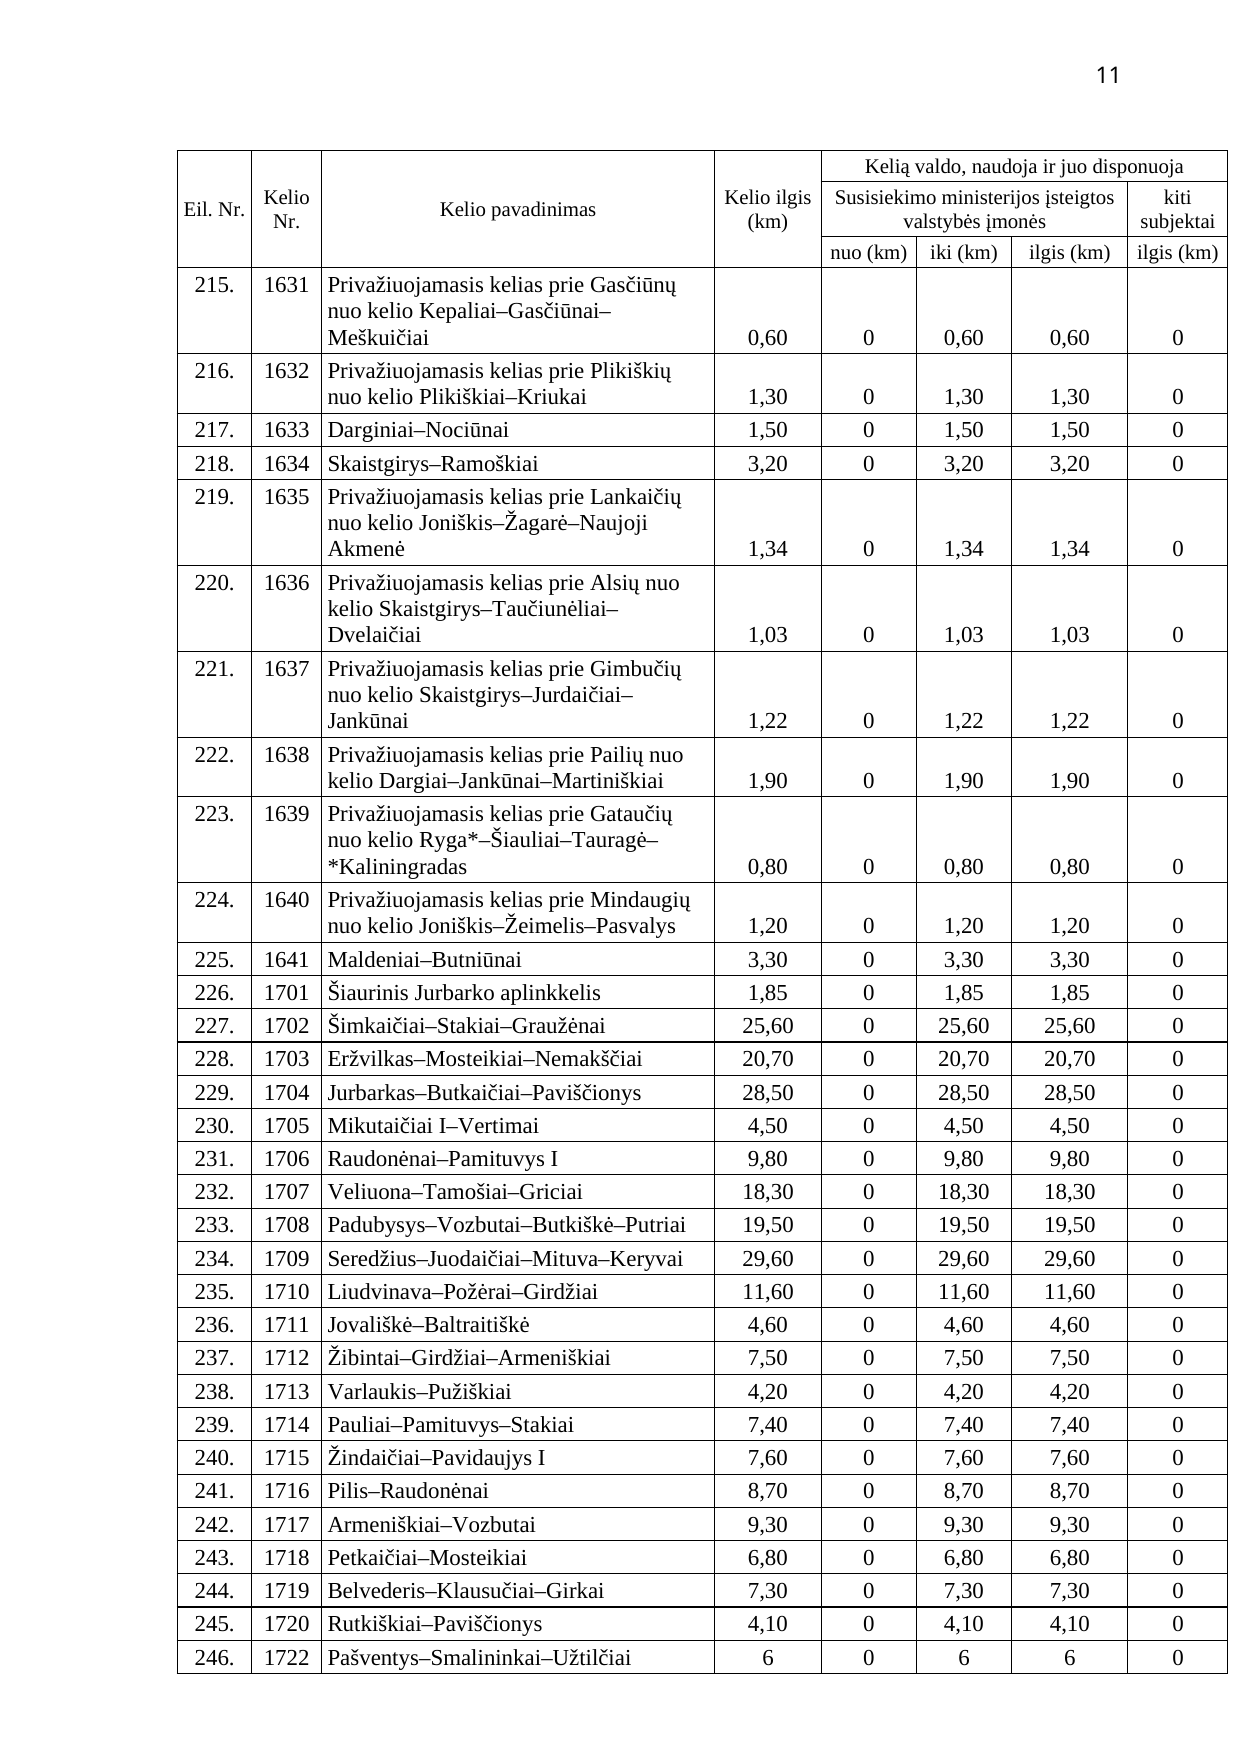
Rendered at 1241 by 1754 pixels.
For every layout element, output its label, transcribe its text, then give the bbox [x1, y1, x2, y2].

table_cell kiti subjektai [1128, 182, 1227, 236]
table_cell 7,50 [1012, 1342, 1127, 1374]
table_cell 1704 [252, 1076, 321, 1108]
table_cell 226. [178, 976, 251, 1008]
table_cell Belvederis–Klausučiai–Girkai [322, 1574, 714, 1606]
table_cell 221. [178, 652, 251, 737]
table_cell 1713 [252, 1375, 321, 1407]
table_cell 0 [822, 447, 916, 479]
table_cell 245. [178, 1608, 251, 1639]
table_cell 1712 [252, 1342, 321, 1374]
table_cell Eržvilkas–Mosteikiai–Nemakščiai [322, 1043, 714, 1075]
table_cell 0 [1128, 1076, 1227, 1108]
table_cell 9,80 [715, 1142, 821, 1174]
table_cell 11,60 [715, 1275, 821, 1307]
table_cell 1,34 [1012, 480, 1127, 565]
table_cell Mikutaičiai I–Vertimai [322, 1109, 714, 1141]
table_cell Jurbarkas–Butkaičiai–Paviščionys [322, 1076, 714, 1108]
table_cell 8,70 [917, 1475, 1011, 1507]
table_cell Seredžius–Juodaičiai–Mituva–Keryvai [322, 1242, 714, 1274]
table_cell 0 [822, 1209, 916, 1241]
table_cell 224. [178, 883, 251, 942]
table_cell 1719 [252, 1574, 321, 1606]
table_cell Pilis–Raudonėnai [322, 1475, 714, 1507]
table_cell Pauliai–Pamituvys–Stakiai [322, 1408, 714, 1440]
table_cell 11,60 [1012, 1275, 1127, 1307]
table_cell 4,60 [1012, 1308, 1127, 1341]
table_cell 0 [1128, 1109, 1227, 1141]
table_cell 0 [822, 652, 916, 737]
table_cell 0 [1128, 1209, 1227, 1241]
table_cell Armeniškiai–Vozbutai [322, 1508, 714, 1540]
table_cell 0 [1128, 1242, 1227, 1274]
table_cell 0 [822, 1641, 916, 1673]
table_cell 0 [1128, 566, 1227, 651]
table_cell 0,60 [917, 268, 1011, 353]
table_cell 0 [1128, 652, 1227, 737]
table_cell 3,20 [715, 447, 821, 479]
table_cell 230. [178, 1109, 251, 1141]
table_cell Pašventys–Smalininkai–Užtilčiai [322, 1641, 714, 1673]
table_cell 0 [1128, 1608, 1227, 1639]
table_cell Liudvinava–Požėrai–Girdžiai [322, 1275, 714, 1307]
table_cell 0 [822, 268, 916, 353]
table_cell 0 [822, 1541, 916, 1573]
table_cell nuo (km) [822, 237, 916, 267]
table_cell 4,10 [715, 1608, 821, 1639]
table_cell 1,20 [1012, 883, 1127, 942]
table_cell 9,80 [917, 1142, 1011, 1174]
table_header Kelio Nr. [252, 151, 321, 267]
table_cell Veliuona–Tamošiai–Griciai [322, 1175, 714, 1208]
table_cell 1703 [252, 1043, 321, 1075]
table_cell Privažiuojamasis kelias prie Mindaugių nuo kelio Joniškis–Žeimelis–Pasvalys [322, 883, 714, 942]
table_cell 1707 [252, 1175, 321, 1208]
table_cell 215. [178, 268, 251, 353]
table_cell 237. [178, 1342, 251, 1374]
table_cell 0 [822, 1441, 916, 1473]
table_cell 3,30 [917, 943, 1011, 975]
table_cell 1706 [252, 1142, 321, 1174]
table_cell 0,60 [1012, 268, 1127, 353]
table_cell 1,34 [715, 480, 821, 565]
table_cell 20,70 [917, 1043, 1011, 1075]
table_cell 7,60 [917, 1441, 1011, 1473]
table_cell 7,50 [917, 1342, 1011, 1374]
table_cell 7,60 [715, 1441, 821, 1473]
table_cell 1,03 [1012, 566, 1127, 651]
table_cell 4,60 [715, 1308, 821, 1341]
table_cell 19,50 [917, 1209, 1011, 1241]
table_cell 20,70 [1012, 1043, 1127, 1075]
table_cell 4,10 [1012, 1608, 1127, 1639]
table_cell 25,60 [1012, 1009, 1127, 1041]
table_cell 241. [178, 1475, 251, 1507]
table_cell 243. [178, 1541, 251, 1573]
table_cell 6 [1012, 1641, 1127, 1673]
table_cell 1,20 [917, 883, 1011, 942]
table_cell 0 [1128, 447, 1227, 479]
table_cell 0 [1128, 1441, 1227, 1473]
table_cell 1701 [252, 976, 321, 1008]
table_cell 0 [822, 883, 916, 942]
table_cell 1641 [252, 943, 321, 975]
table_cell 0 [822, 1175, 916, 1208]
table_cell 0,60 [715, 268, 821, 353]
table_cell Šimkaičiai–Stakiai–Graužėnai [322, 1009, 714, 1041]
table_cell 0 [822, 1109, 916, 1141]
table_cell 0 [1128, 1308, 1227, 1341]
table_cell 231. [178, 1142, 251, 1174]
table_cell 0 [1128, 1475, 1227, 1507]
table_cell 0 [1128, 480, 1227, 565]
table_cell 9,80 [1012, 1142, 1127, 1174]
table_cell 0 [822, 797, 916, 882]
table_cell 228. [178, 1043, 251, 1075]
table_cell 25,60 [715, 1009, 821, 1041]
table_cell 9,30 [715, 1508, 821, 1540]
table_header Kelią valdo, naudoja ir juo disponuoja [822, 151, 1227, 181]
table_cell Darginiai–Nociūnai [322, 414, 714, 446]
table_cell Maldeniai–Butniūnai [322, 943, 714, 975]
table_cell 234. [178, 1242, 251, 1274]
table_cell Rutkiškiai–Paviščionys [322, 1608, 714, 1639]
table_cell 1636 [252, 566, 321, 651]
table_cell 0 [822, 566, 916, 651]
table_cell 0 [822, 354, 916, 412]
table_cell 1631 [252, 268, 321, 353]
table_cell 229. [178, 1076, 251, 1108]
table_cell 7,40 [917, 1408, 1011, 1440]
table_cell 0 [1128, 354, 1227, 412]
table_cell 0 [822, 1009, 916, 1041]
table_cell 1,30 [1012, 354, 1127, 412]
table_cell 1715 [252, 1441, 321, 1473]
table_cell 3,20 [917, 447, 1011, 479]
table_cell 9,30 [917, 1508, 1011, 1540]
table_cell 7,60 [1012, 1441, 1127, 1473]
table_cell Šiaurinis Jurbarko aplinkkelis [322, 976, 714, 1008]
table_cell 238. [178, 1375, 251, 1407]
table_cell 0 [1128, 268, 1227, 353]
table_cell 0 [1128, 943, 1227, 975]
table_cell 217. [178, 414, 251, 446]
table_cell 1722 [252, 1641, 321, 1673]
table_cell 1,90 [715, 738, 821, 796]
table_cell 223. [178, 797, 251, 882]
table_cell 8,70 [715, 1475, 821, 1507]
table_cell 1637 [252, 652, 321, 737]
table_cell 0 [822, 1308, 916, 1341]
table_cell 6,80 [917, 1541, 1011, 1573]
table_cell 7,30 [917, 1574, 1011, 1606]
table_cell 220. [178, 566, 251, 651]
table_cell 1,85 [1012, 976, 1127, 1008]
table_cell 0 [1128, 1275, 1227, 1307]
table_cell 222. [178, 738, 251, 796]
table_cell 0 [822, 1508, 916, 1540]
table_cell iki (km) [917, 237, 1011, 267]
table_cell Petkaičiai–Mosteikiai [322, 1541, 714, 1573]
table_cell 4,50 [715, 1109, 821, 1141]
table_cell 1633 [252, 414, 321, 446]
table_cell 1,22 [715, 652, 821, 737]
table_cell 7,40 [715, 1408, 821, 1440]
table_cell 1,30 [715, 354, 821, 412]
table_cell 1708 [252, 1209, 321, 1241]
table_cell 235. [178, 1275, 251, 1307]
table_cell 1640 [252, 883, 321, 942]
table_cell 20,70 [715, 1043, 821, 1075]
table_cell 6,80 [715, 1541, 821, 1573]
table_cell 1634 [252, 447, 321, 479]
table_cell 4,20 [715, 1375, 821, 1407]
table_cell Privažiuojamasis kelias prie Gasčiūnų nuo kelio Kepaliai–Gasčiūnai–Meškuičiai [322, 268, 714, 353]
table_cell 3,20 [1012, 447, 1127, 479]
table_cell 1635 [252, 480, 321, 565]
table_cell 0 [822, 1142, 916, 1174]
table_cell Privažiuojamasis kelias prie Pailių nuo kelio Dargiai–Jankūnai–Martiniškiai [322, 738, 714, 796]
table_cell 0 [1128, 883, 1227, 942]
table_cell 0 [822, 976, 916, 1008]
table_cell Privažiuojamasis kelias prie Plikiškių nuo kelio Plikiškiai–Kriukai [322, 354, 714, 412]
table_cell 0 [822, 1375, 916, 1407]
table_cell 1,85 [715, 976, 821, 1008]
table_cell 1720 [252, 1608, 321, 1639]
table_cell 1702 [252, 1009, 321, 1041]
table_cell 3,30 [1012, 943, 1127, 975]
table_cell 3,30 [715, 943, 821, 975]
table_cell ilgis (km) [1012, 237, 1127, 267]
table_cell 4,50 [917, 1109, 1011, 1141]
table_cell 7,50 [715, 1342, 821, 1374]
table_cell 1,03 [715, 566, 821, 651]
table_cell 9,30 [1012, 1508, 1127, 1540]
table_cell 0,80 [715, 797, 821, 882]
table_cell 218. [178, 447, 251, 479]
table_cell Raudonėnai–Pamituvys I [322, 1142, 714, 1174]
table_cell 1,22 [917, 652, 1011, 737]
table_cell Padubysys–Vozbutai–Butkiškė–Putriai [322, 1209, 714, 1241]
table_cell 0 [1128, 1043, 1227, 1075]
table_cell 1,50 [917, 414, 1011, 446]
table_cell Jovališkė–Baltraitiškė [322, 1308, 714, 1341]
table_cell 11,60 [917, 1275, 1011, 1307]
table_cell 6,80 [1012, 1541, 1127, 1573]
table_cell 1,90 [1012, 738, 1127, 796]
table_cell Privažiuojamasis kelias prie Gataučių nuo kelio Ryga*–Šiauliai–Tauragė– *Kaliningradas [322, 797, 714, 882]
table_cell 6 [715, 1641, 821, 1673]
table_cell 239. [178, 1408, 251, 1440]
table_cell 0 [822, 738, 916, 796]
table_cell 1714 [252, 1408, 321, 1440]
table_cell 1632 [252, 354, 321, 412]
table_cell 1,22 [1012, 652, 1127, 737]
table_cell 1,50 [1012, 414, 1127, 446]
table_cell ilgis (km) [1128, 237, 1227, 267]
table_cell 246. [178, 1641, 251, 1673]
table_cell 1717 [252, 1508, 321, 1540]
table_cell 233. [178, 1209, 251, 1241]
table_cell 244. [178, 1574, 251, 1606]
table_cell 0 [1128, 976, 1227, 1008]
table_cell 1709 [252, 1242, 321, 1274]
table_cell 0 [822, 943, 916, 975]
table_header Eil. Nr. [178, 151, 251, 267]
table_cell 1638 [252, 738, 321, 796]
table_cell Žindaičiai–Pavidaujys I [322, 1441, 714, 1473]
table_cell Žibintai–Girdžiai–Armeniškiai [322, 1342, 714, 1374]
table_cell 4,20 [1012, 1375, 1127, 1407]
table_cell 0 [822, 1574, 916, 1606]
table_cell 28,50 [917, 1076, 1011, 1108]
table_cell 1705 [252, 1109, 321, 1141]
table_cell 18,30 [917, 1175, 1011, 1208]
table_cell 29,60 [917, 1242, 1011, 1274]
table_cell 0 [1128, 1375, 1227, 1407]
table_cell 1716 [252, 1475, 321, 1507]
table_cell 0 [1128, 414, 1227, 446]
table_cell 28,50 [1012, 1076, 1127, 1108]
table_cell Privažiuojamasis kelias prie Gimbučių nuo kelio Skaistgirys–Jurdaičiai–Jankūnai [322, 652, 714, 737]
table_cell 0 [1128, 1641, 1227, 1673]
table_cell 0 [822, 1242, 916, 1274]
table_cell Privažiuojamasis kelias prie Alsių nuo kelio Skaistgirys–Taučiunėliai–Dvelaičiai [322, 566, 714, 651]
table_cell 0 [1128, 1342, 1227, 1374]
table_cell 1718 [252, 1541, 321, 1573]
table_cell 4,50 [1012, 1109, 1127, 1141]
table_cell 0 [822, 480, 916, 565]
table_cell 0 [822, 1076, 916, 1108]
table_cell 225. [178, 943, 251, 975]
table_cell Skaistgirys–Ramoškiai [322, 447, 714, 479]
table_cell 1,03 [917, 566, 1011, 651]
table_cell 7,40 [1012, 1408, 1127, 1440]
table_cell 0 [822, 1475, 916, 1507]
table_cell 0 [1128, 1508, 1227, 1540]
table_cell 232. [178, 1175, 251, 1208]
table_cell 0,80 [917, 797, 1011, 882]
table_cell 4,10 [917, 1608, 1011, 1639]
table_cell 4,20 [917, 1375, 1011, 1407]
table_header Kelio ilgis (km) [715, 151, 821, 267]
table_cell 7,30 [715, 1574, 821, 1606]
table_cell 25,60 [917, 1009, 1011, 1041]
table_cell 4,60 [917, 1308, 1011, 1341]
table_cell 0 [1128, 1175, 1227, 1208]
table_cell 1,85 [917, 976, 1011, 1008]
table_cell 216. [178, 354, 251, 412]
table_cell 0 [822, 1043, 916, 1075]
table_cell 1711 [252, 1308, 321, 1341]
table_cell 19,50 [1012, 1209, 1127, 1241]
table_cell 18,30 [715, 1175, 821, 1208]
table_cell 219. [178, 480, 251, 565]
table_cell 0 [1128, 797, 1227, 882]
table_cell 242. [178, 1508, 251, 1540]
table_cell 0 [1128, 1541, 1227, 1573]
table_cell 7,30 [1012, 1574, 1127, 1606]
table_cell 28,50 [715, 1076, 821, 1108]
table_header Kelio pavadinimas [322, 151, 714, 267]
table_cell 29,60 [1012, 1242, 1127, 1274]
table_cell 0,80 [1012, 797, 1127, 882]
table_cell 1,50 [715, 414, 821, 446]
table_cell 0 [822, 1342, 916, 1374]
table_cell Privažiuojamasis kelias prie Lankaičių nuo kelio Joniškis–Žagarė–Naujoji Akmenė [322, 480, 714, 565]
table_cell 29,60 [715, 1242, 821, 1274]
table_cell 236. [178, 1308, 251, 1341]
table_cell 1710 [252, 1275, 321, 1307]
table_cell 0 [1128, 1574, 1227, 1606]
table_cell 8,70 [1012, 1475, 1127, 1507]
table_cell 18,30 [1012, 1175, 1127, 1208]
table_cell Susisiekimo ministerijos įsteigtos valstybės įmonės [822, 182, 1127, 236]
table_cell 1,20 [715, 883, 821, 942]
table_cell 0 [1128, 1009, 1227, 1041]
table_cell 19,50 [715, 1209, 821, 1241]
table_cell 1639 [252, 797, 321, 882]
table_cell 6 [917, 1641, 1011, 1673]
table_cell 240. [178, 1441, 251, 1473]
table_cell 0 [822, 1408, 916, 1440]
table_cell 0 [822, 1608, 916, 1639]
table_cell 1,34 [917, 480, 1011, 565]
table_cell 0 [1128, 738, 1227, 796]
table_cell 227. [178, 1009, 251, 1041]
table_cell Varlaukis–Pužiškiai [322, 1375, 714, 1407]
table_cell 0 [1128, 1142, 1227, 1174]
table_cell 1,90 [917, 738, 1011, 796]
table_cell 0 [822, 1275, 916, 1307]
table_cell 1,30 [917, 354, 1011, 412]
table_cell 0 [1128, 1408, 1227, 1440]
table_cell 0 [822, 414, 916, 446]
